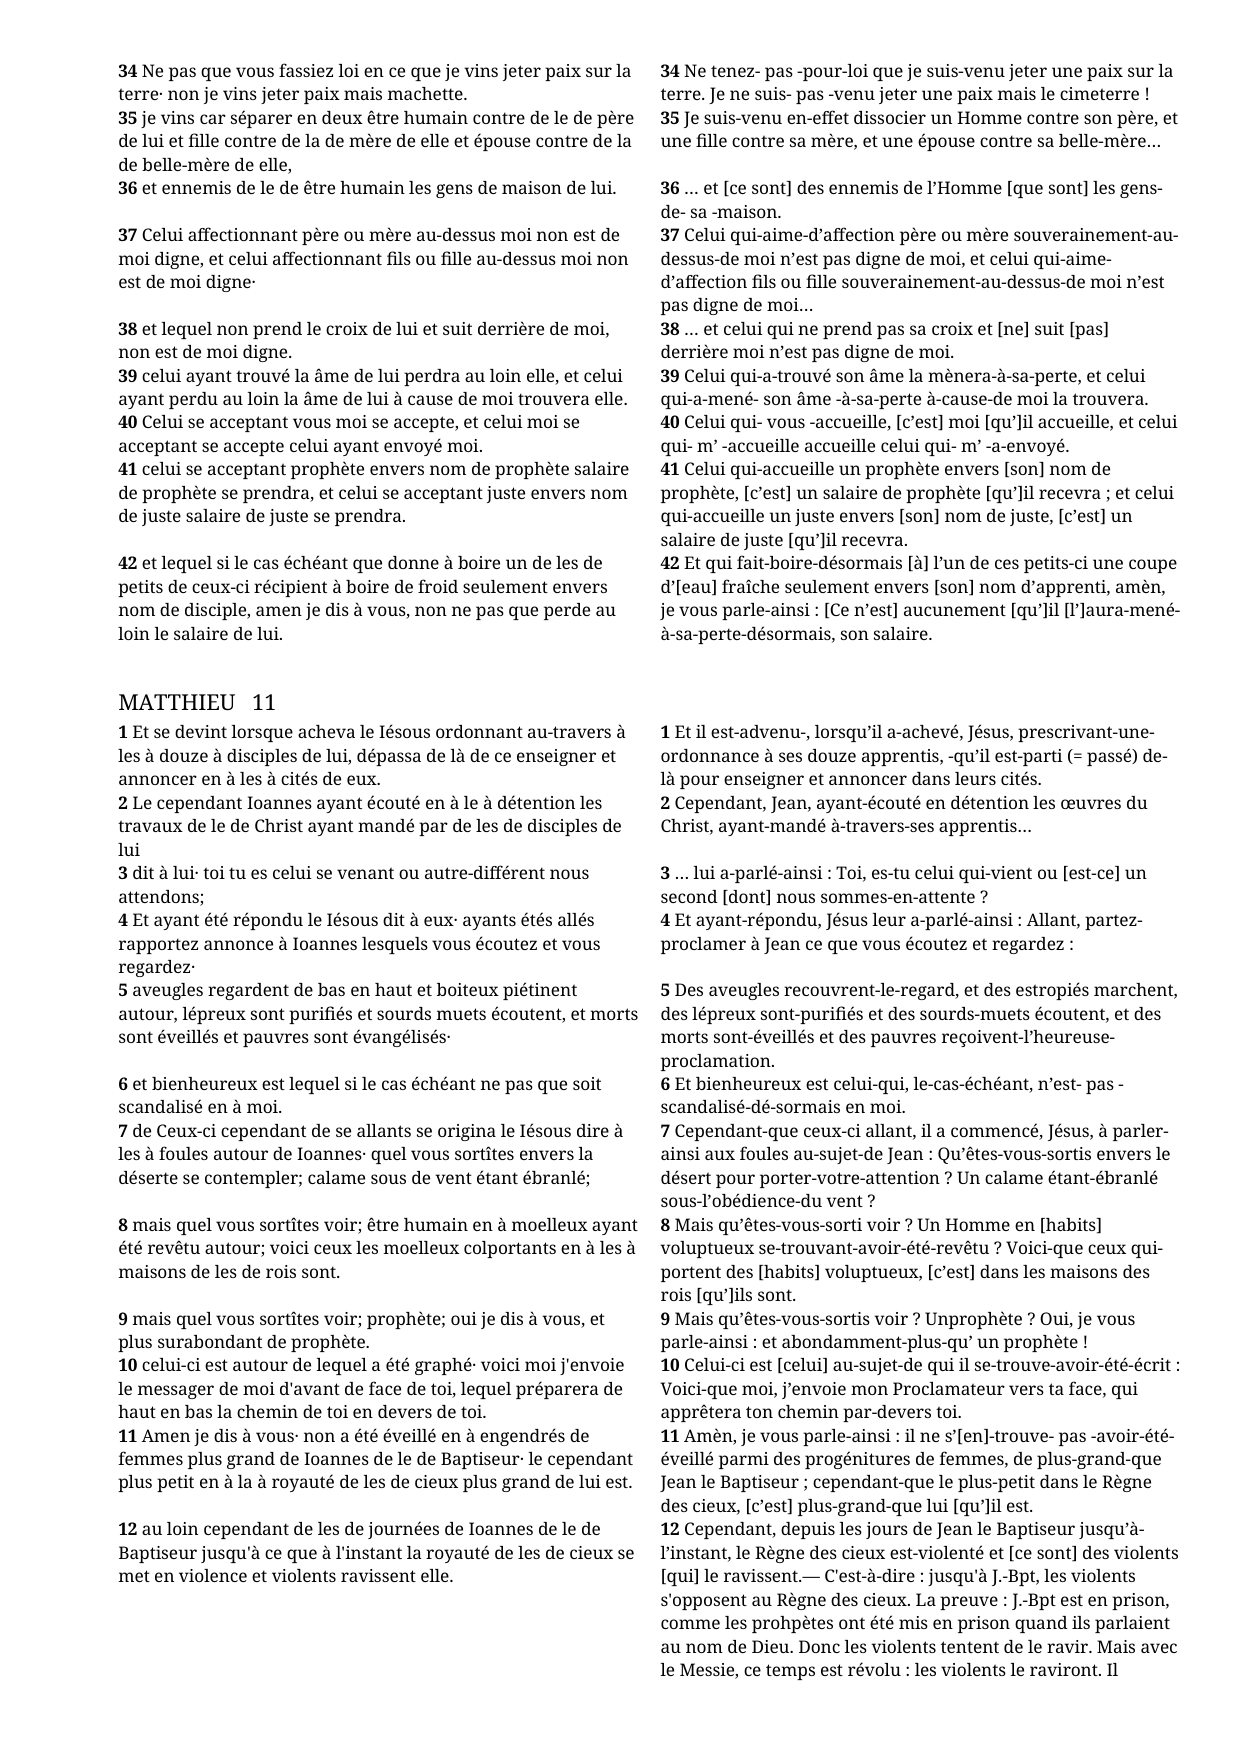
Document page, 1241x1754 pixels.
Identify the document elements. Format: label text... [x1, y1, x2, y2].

table_cell [639, 791, 660, 861]
table_cell 37 Celui affectionnant père ou mère au-dessus moi non est de moi digne, et celui affectionnant fils ou fille au-dessus moi non est de moi digne· [118, 223, 639, 317]
table_cell 38 et lequel non prend le croix de lui et suit derrière de moi, non est de moi digne. [118, 317, 639, 364]
table_cell 2 Cependant, Jean, ayant-écouté en détention les œuvres du Christ, ayant-mandé à-travers-ses apprentis… [660, 791, 1181, 861]
table_cell 3 … lui a-parlé-ainsi : Toi, es-tu celui qui-vient ou [est-ce] un second [dont] nous sommes-en-attente ? [660, 861, 1181, 908]
table_cell 10 celui-ci est autour de lequel a été graphé· voici moi j'envoie le messager de moi d'avant de face de toi, lequel préparera de haut en bas la chemin de toi en devers de toi. [118, 1354, 639, 1424]
table_cell 11 Amèn, je vous parle-ainsi : il ne s’[en]-trouve- pas -avoir-été-éveillé parmi des progénitures de femmes, de plus-grand-que Jean le Baptiseur ; cependant-que le plus-petit dans le Règne des cieux, [c’est] plus-grand-que lui [qu’]il est. [660, 1424, 1181, 1517]
table_cell 38 … et celui qui ne prend pas sa croix et [ne] suit [pas] derrière moi n’est pas digne de moi. [660, 317, 1181, 364]
table_cell 9 Mais qu’êtes-vous-sortis voir ? Unprophète ? Oui, je vous parle-ainsi : et abondamment-plus-qu’ un prophète ! [660, 1307, 1181, 1353]
table_cell [639, 59, 660, 106]
table_cell [639, 411, 660, 457]
table_cell [639, 317, 660, 364]
text MATTHIEU 11 [118, 686, 1181, 716]
table_cell [639, 1518, 660, 1682]
table_cell 5 Des aveugles recouvrent-le-regard, et des estropiés marchent, des lépreux sont-purifiés et des sourds-muets écoutent, et des morts sont-éveillés et des pauvres reçoivent-l’heureuse-proclamation. [660, 979, 1181, 1072]
table_cell [639, 861, 660, 908]
table_cell 36 … et [ce sont] des ennemis de l’Homme [que sont] les gens-de- sa -maison. [660, 176, 1181, 223]
table_cell [639, 551, 660, 645]
table_cell 8 mais quel vous sortîtes voir; être humain en à moelleux ayant été revêtu autour; voici ceux les moelleux colportants en à les à maisons de les de rois sont. [118, 1213, 639, 1307]
table_cell 34 Ne tenez- pas -pour-loi que je suis-venu jeter une paix sur la terre. Je ne suis- pas -venu jeter une paix mais le cimeterre ! [660, 59, 1181, 106]
table_cell 6 et bienheureux est lequel si le cas échéant ne pas que soit scandalisé en à moi. [118, 1072, 639, 1119]
table_cell 40 Celui se acceptant vous moi se accepte, et celui moi se acceptant se accepte celui ayant envoyé moi. [118, 411, 639, 457]
table_cell 37 Celui qui-aime-d’affection père ou mère souverainement-au-dessus-de moi n’est pas digne de moi, et celui qui-aime-d’affection fils ou fille souverainement-au-dessus-de moi n’est pas digne de moi… [660, 223, 1181, 317]
table_cell 41 Celui qui-accueille un prophète envers [son] nom de prophète, [c’est] un salaire de prophète [qu’]il recevra ; et celui qui-accueille un juste envers [son] nom de juste, [c’est] un salaire de juste [qu’]il recevra. [660, 458, 1181, 551]
table_cell 39 Celui qui-a-trouvé son âme la mènera-à-sa-perte, et celui qui-a-mené- son âme -à-sa-perte à-cause-de moi la trouvera. [660, 364, 1181, 411]
table_cell [639, 223, 660, 317]
table_cell [639, 908, 660, 978]
table_cell 9 mais quel vous sortîtes voir; prophète; oui je dis à vous, et plus surabondant de prophète. [118, 1307, 639, 1353]
table_cell 2 Le cependant Ioannes ayant écouté en à le à détention les travaux de le de Christ ayant mandé par de les de disciples de lui [118, 791, 639, 861]
table_cell [639, 176, 660, 223]
table_cell 10 Celui-ci est [celui] au-sujet-de qui il se-trouve-avoir-été-écrit : Voici-que moi, j’envoie mon Proclamateur vers ta face, qui apprêtera ton chemin par-devers toi. [660, 1354, 1181, 1424]
table_cell 35 je vins car séparer en deux être humain contre de le de père de lui et fille contre de la de mère de elle et épouse contre de la de belle-mère de elle, [118, 106, 639, 176]
table_cell 11 Amen je dis à vous· non a été éveillé en à engendrés de femmes plus grand de Ioannes de le de Baptiseur· le cependant plus petit en à la à royauté de les de cieux plus grand de lui est. [118, 1424, 639, 1517]
table_cell 12 Cependant, depuis les jours de Jean le Baptiseur jusqu’à-l’instant, le Règne des cieux est-violenté et [ce sont] des violents [qui] le ravissent.— C'est-à-dire : jusqu'à J.-Bpt, les violents s'opposent au Règne des cieux. La preuve : J.-Bpt est en prison, comme les prohpètes ont été mis en prison quand ils parlaient au nom de Dieu. Donc les violents tentent de le ravir. Mais avec le Messie, ce temps est révolu : les violents le raviront. Il pourrait leur répondre par la force mais Il choisira de ne pas le faire; Jusqu'à J.-Bpt donc, les violents pouvaient avoir gain de cause. La résurrection du Christ signera néanmoins la défaite définitive des violents. [660, 1518, 1181, 1682]
table_cell 5 aveugles regardent de bas en haut et boiteux piétinent autour, lépreux sont purifiés et sourds muets écoutent, et morts sont éveillés et pauvres sont évangélisés· [118, 979, 639, 1072]
table_cell 35 Je suis-venu en-effet dissocier un Homme contre son père, et une fille contre sa mère, et une épouse contre sa belle-mère… [660, 106, 1181, 176]
table_cell 40 Celui qui- vous -accueille, [c’est] moi [qu’]il accueille, et celui qui- m’ -accueille accueille celui qui- m’ -a-envoyé. [660, 411, 1181, 457]
table_cell 4 Et ayant-répondu, Jésus leur a-parlé-ainsi : Allant, partez-proclamer à Jean ce que vous écoutez et regardez : [660, 908, 1181, 978]
table_header 1 Et il est-advenu-, lorsqu’il a-achevé, Jésus, prescrivant-une-ordonnance à ses douze apprentis, -qu’il est-parti (= passé) de-là pour enseigner et annoncer dans leurs cités. [660, 721, 1181, 791]
table_cell 34 Ne pas que vous fassiez loi en ce que je vins jeter paix sur la terre· non je vins jeter paix mais machette. [118, 59, 639, 106]
table_header 1 Et se devint lorsque acheva le Iésous ordonnant au-travers à les à douze à disciples de lui, dépassa de là de ce enseigner et annoncer en à les à cités de eux. [118, 721, 639, 791]
table_cell [639, 979, 660, 1072]
table_cell [639, 1072, 660, 1119]
table_cell 39 celui ayant trouvé la âme de lui perdra au loin elle, et celui ayant perdu au loin la âme de lui à cause de moi trouvera elle. [118, 364, 639, 411]
table_cell [639, 1119, 660, 1213]
table_cell 3 dit à lui· toi tu es celui se venant ou autre-différent nous attendons; [118, 861, 639, 908]
table_cell [639, 1354, 660, 1424]
table_cell [639, 458, 660, 551]
table_cell 8 Mais qu’êtes-vous-sorti voir ? Un Homme en [habits] voluptueux se-trouvant-avoir-été-revêtu ? Voici-que ceux qui-portent des [habits] voluptueux, [c’est] dans les maisons des rois [qu’]ils sont. [660, 1213, 1181, 1307]
table_cell 42 et lequel si le cas échéant que donne à boire un de les de petits de ceux-ci récipient à boire de froid seulement envers nom de disciple, amen je dis à vous, non ne pas que perde au loin le salaire de lui. [118, 551, 639, 645]
table_cell [639, 1424, 660, 1517]
table_cell 12 au loin cependant de les de journées de Ioannes de le de Baptiseur jusqu'à ce que à l'instant la royauté de les de cieux se met en violence et violents ravissent elle. [118, 1518, 639, 1682]
table_cell 4 Et ayant été répondu le Iésous dit à eux· ayants étés allés rapportez annonce à Ioannes lesquels vous écoutez et vous regardez· [118, 908, 639, 978]
table_cell 7 Cependant-que ceux-ci allant, il a commencé, Jésus, à parler-ainsi aux foules au-sujet-de Jean : Qu’êtes-vous-sortis envers le désert pour porter-votre-attention ? Un calame étant-ébranlé sous-l’obédience-du vent ? [660, 1119, 1181, 1213]
table_cell 6 Et bienheureux est celui-qui, le-cas-échéant, n’est- pas -scandalisé-dé-sormais en moi. [660, 1072, 1181, 1119]
table_header [639, 721, 660, 791]
table_cell 7 de Ceux-ci cependant de se allants se origina le Iésous dire à les à foules autour de Ioannes· quel vous sortîtes envers la déserte se contempler; calame sous de vent étant ébranlé; [118, 1119, 639, 1213]
table_cell [639, 1307, 660, 1353]
table_cell 42 Et qui fait-boire-désormais [à] l’un de ces petits-ci une coupe d’[eau] fraîche seulement envers [son] nom d’apprenti, amèn, je vous parle-ainsi : [Ce n’est] aucunement [qu’]il [l’]aura-mené-à-sa-perte-désormais, son salaire. [660, 551, 1181, 645]
table_cell [639, 364, 660, 411]
table_cell [639, 1213, 660, 1307]
table_cell 36 et ennemis de le de être humain les gens de maison de lui. [118, 176, 639, 223]
table_cell 41 celui se acceptant prophète envers nom de prophète salaire de prophète se prendra, et celui se acceptant juste envers nom de juste salaire de juste se prendra. [118, 458, 639, 551]
table_cell [639, 106, 660, 176]
